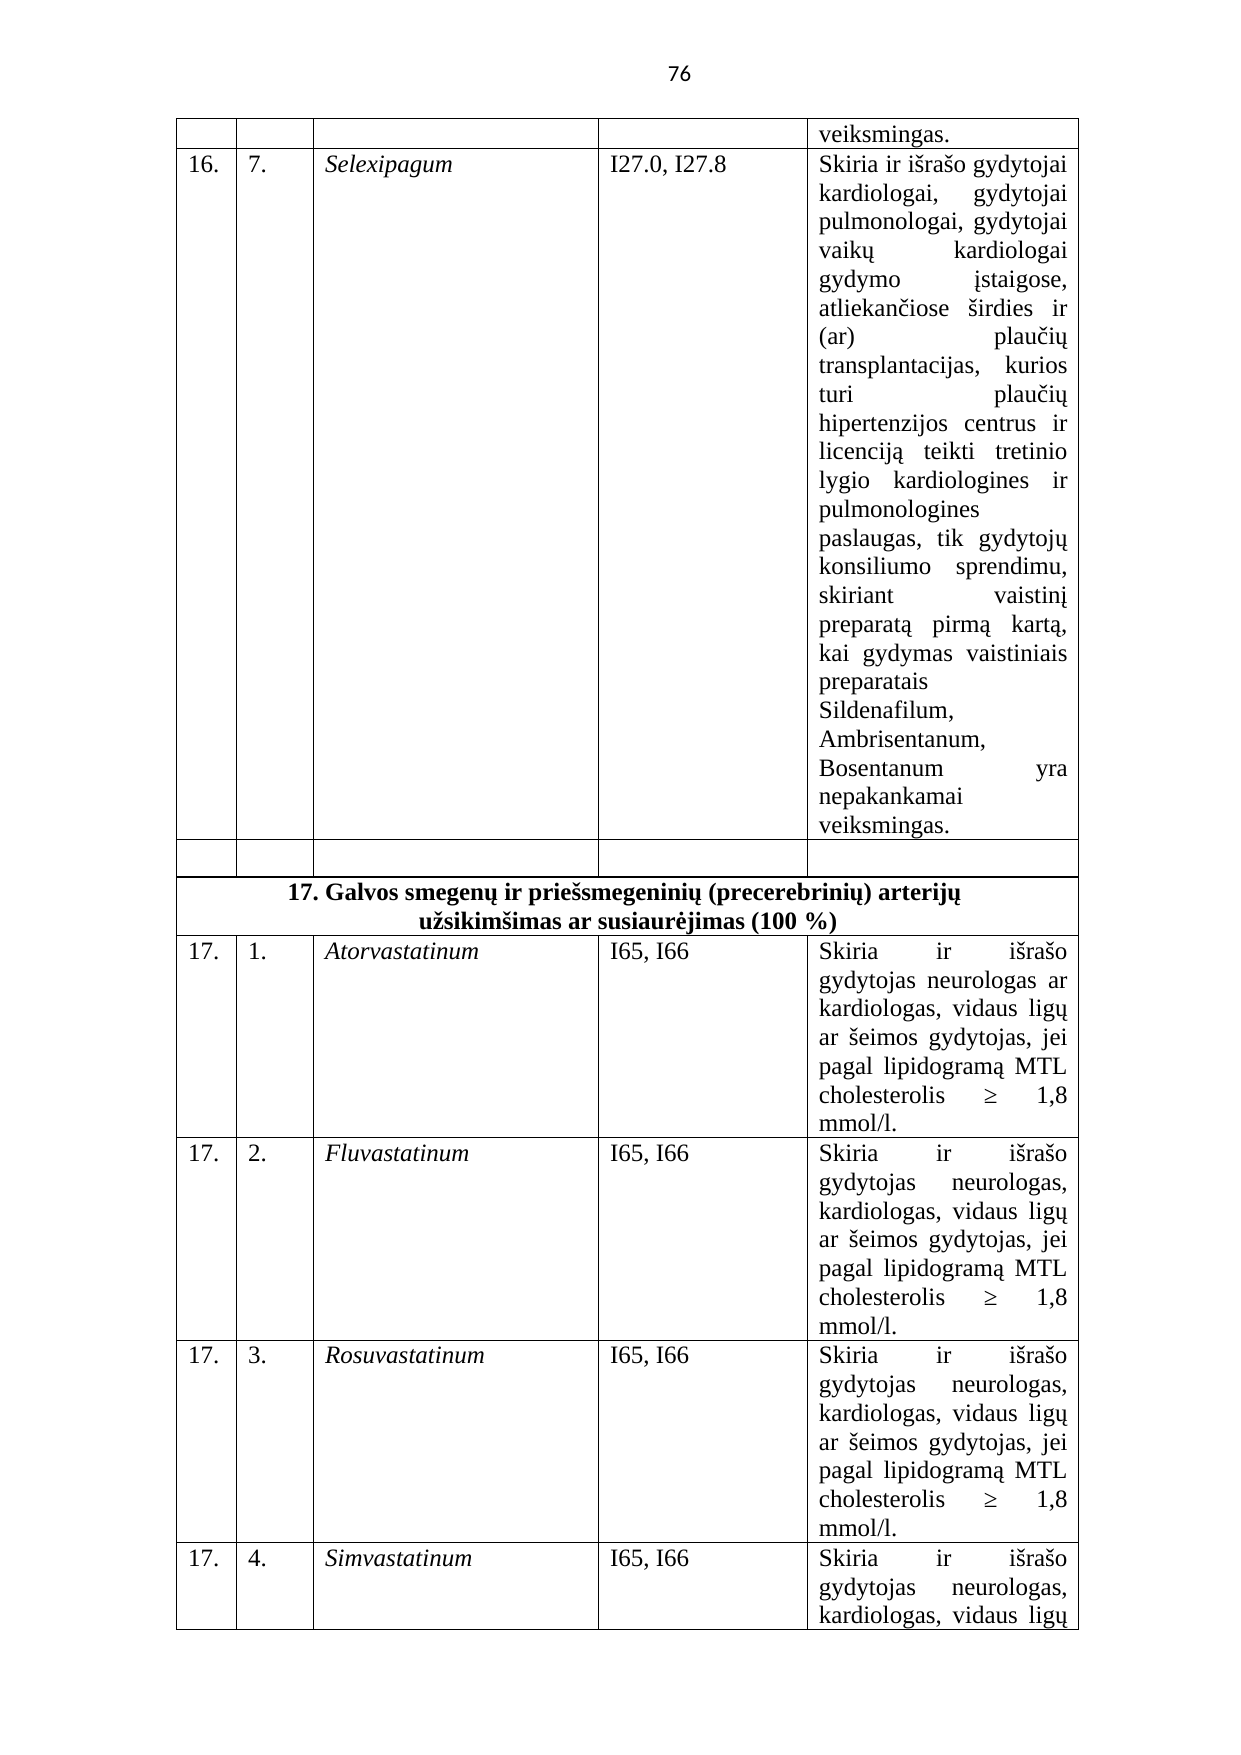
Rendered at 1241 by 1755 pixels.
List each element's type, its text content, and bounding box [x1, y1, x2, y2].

table_cell Skiria ir išrašo gydytojas neurologas, kardiologas, vidaus ligų ar šeimos gydytojas, jei pagal lipidogramą MTL cholesterolis ≥ 1,8 mmol/l. [808, 1138, 1078, 1339]
table_cell [1079, 839, 1083, 876]
table_cell [1088, 1542, 1093, 1629]
table_cell [1084, 935, 1088, 1137]
table_cell [1109, 876, 1123, 935]
table_cell [1084, 118, 1088, 148]
table_cell [1099, 1542, 1103, 1629]
table_cell [1088, 148, 1093, 839]
table_cell [1099, 935, 1103, 1137]
table_cell [1103, 148, 1109, 839]
table_cell [1109, 1340, 1123, 1542]
table_cell [1109, 935, 1123, 1137]
table_cell [1099, 1137, 1103, 1339]
table_cell Simvastatinum [314, 1543, 598, 1629]
table_cell [1109, 839, 1123, 876]
table_cell [1103, 1340, 1109, 1542]
table_cell Skiria ir išrašo gydytojas neurologas, kardiologas, vidaus ligų [808, 1543, 1078, 1629]
table_cell 17. [177, 1341, 236, 1542]
table_cell [1084, 1137, 1088, 1339]
table_cell 17. [177, 1543, 236, 1629]
table_cell [1084, 1542, 1088, 1629]
table_cell 7. [237, 149, 313, 839]
table_cell [808, 840, 1078, 876]
table_cell [1084, 148, 1088, 839]
table_cell [1093, 118, 1099, 148]
table_cell I65, I66 [599, 936, 807, 1137]
table_cell 16. [177, 149, 236, 839]
table_cell 17. [177, 936, 236, 1137]
table_cell Fluvastatinum [314, 1138, 598, 1339]
table_cell [1088, 1340, 1093, 1542]
table_cell [1093, 876, 1099, 935]
table_cell [1079, 148, 1083, 839]
table_cell [1109, 148, 1123, 839]
table_cell [599, 119, 807, 148]
table_cell [1084, 1340, 1088, 1542]
table_cell I27.0, I27.8 [599, 149, 807, 839]
table_cell [1088, 935, 1093, 1137]
table_cell Skiria ir išrašo gydytojas neurologas, kardiologas, vidaus ligų ar šeimos gydytojas, jei pagal lipidogramą MTL cholesterolis ≥ 1,8 mmol/l. [808, 1341, 1078, 1542]
table_cell Skiria ir išrašo gydytojas neurologas ar kardiologas, vidaus ligų ar šeimos gydytojas, jei pagal lipidogramą MTL cholesterolis ≥ 1,8 mmol/l. [808, 936, 1078, 1137]
table_cell [1103, 935, 1109, 1137]
table_cell 17. [177, 1138, 236, 1339]
table_cell [1109, 1137, 1123, 1339]
table_cell Rosuvastatinum [314, 1341, 598, 1542]
table_cell 1. [237, 936, 313, 1137]
table_cell [1103, 876, 1109, 935]
table_cell [1109, 1542, 1123, 1629]
table_cell Atorvastatinum [314, 936, 598, 1137]
table_cell [1079, 876, 1083, 935]
table_cell [1093, 148, 1099, 839]
table_cell Skiria ir išrašo gydytojai kardiologai, gydytojai pulmonologai, gydytojai vaikų kardiologai gydymo įstaigose, atliekančiose širdies ir (ar) plaučių transplantacijas, kurios turi plaučių hipertenzijos centrus ir licenciją teikti tretinio lygio kardiologines ir pulmonologines paslaugas, tik gydytojų konsiliumo sprendimu, skiriant vaistinį preparatą pirmą kartą, kai gydymas vaistiniais preparatais Sildenafilum, Ambrisentanum, Bosentanum yra nepakankamai veiksmingas. [808, 149, 1078, 839]
table_cell [1103, 839, 1109, 876]
table_cell [1099, 1340, 1103, 1542]
table_cell [1099, 876, 1103, 935]
table_cell [1079, 935, 1083, 1137]
table_cell [1079, 1542, 1083, 1629]
table_cell [599, 840, 807, 876]
table_cell [1093, 935, 1099, 1137]
table_cell [1109, 118, 1123, 148]
table_cell [1084, 839, 1088, 876]
table_cell Selexipagum [314, 149, 598, 839]
table_cell [1093, 1137, 1099, 1339]
table_cell 17. Galvos smegenų ir priešsmegeninių (precerebrinių) arterijų užsikimšimas ar susiaurėjimas (100 %) [177, 878, 1078, 935]
table_cell [1103, 1137, 1109, 1339]
table_cell [1099, 118, 1103, 148]
table_cell [1079, 118, 1083, 148]
table_cell 4. [237, 1543, 313, 1629]
table_cell [237, 119, 313, 148]
table_cell [1093, 839, 1099, 876]
table_cell 2. [237, 1138, 313, 1339]
table_cell [1099, 839, 1103, 876]
table_cell I65, I66 [599, 1138, 807, 1339]
table_cell [1088, 1137, 1093, 1339]
table_cell [177, 840, 236, 876]
table_cell [1079, 1137, 1083, 1339]
table_cell [314, 840, 598, 876]
table_cell [1088, 876, 1093, 935]
table_cell [314, 119, 598, 148]
table_cell [1099, 148, 1103, 839]
table_cell [1088, 118, 1093, 148]
table_cell 3. [237, 1341, 313, 1542]
table_cell [1084, 876, 1088, 935]
table_cell [1079, 1340, 1083, 1542]
table_cell [1093, 1340, 1099, 1542]
table_cell [237, 840, 313, 876]
table_cell [1103, 1542, 1109, 1629]
table_cell [1093, 1542, 1099, 1629]
table_cell [1088, 839, 1093, 876]
table_cell [177, 119, 236, 148]
table_cell [1103, 118, 1109, 148]
table_cell I65, I66 [599, 1543, 807, 1629]
table_cell I65, I66 [599, 1341, 807, 1542]
